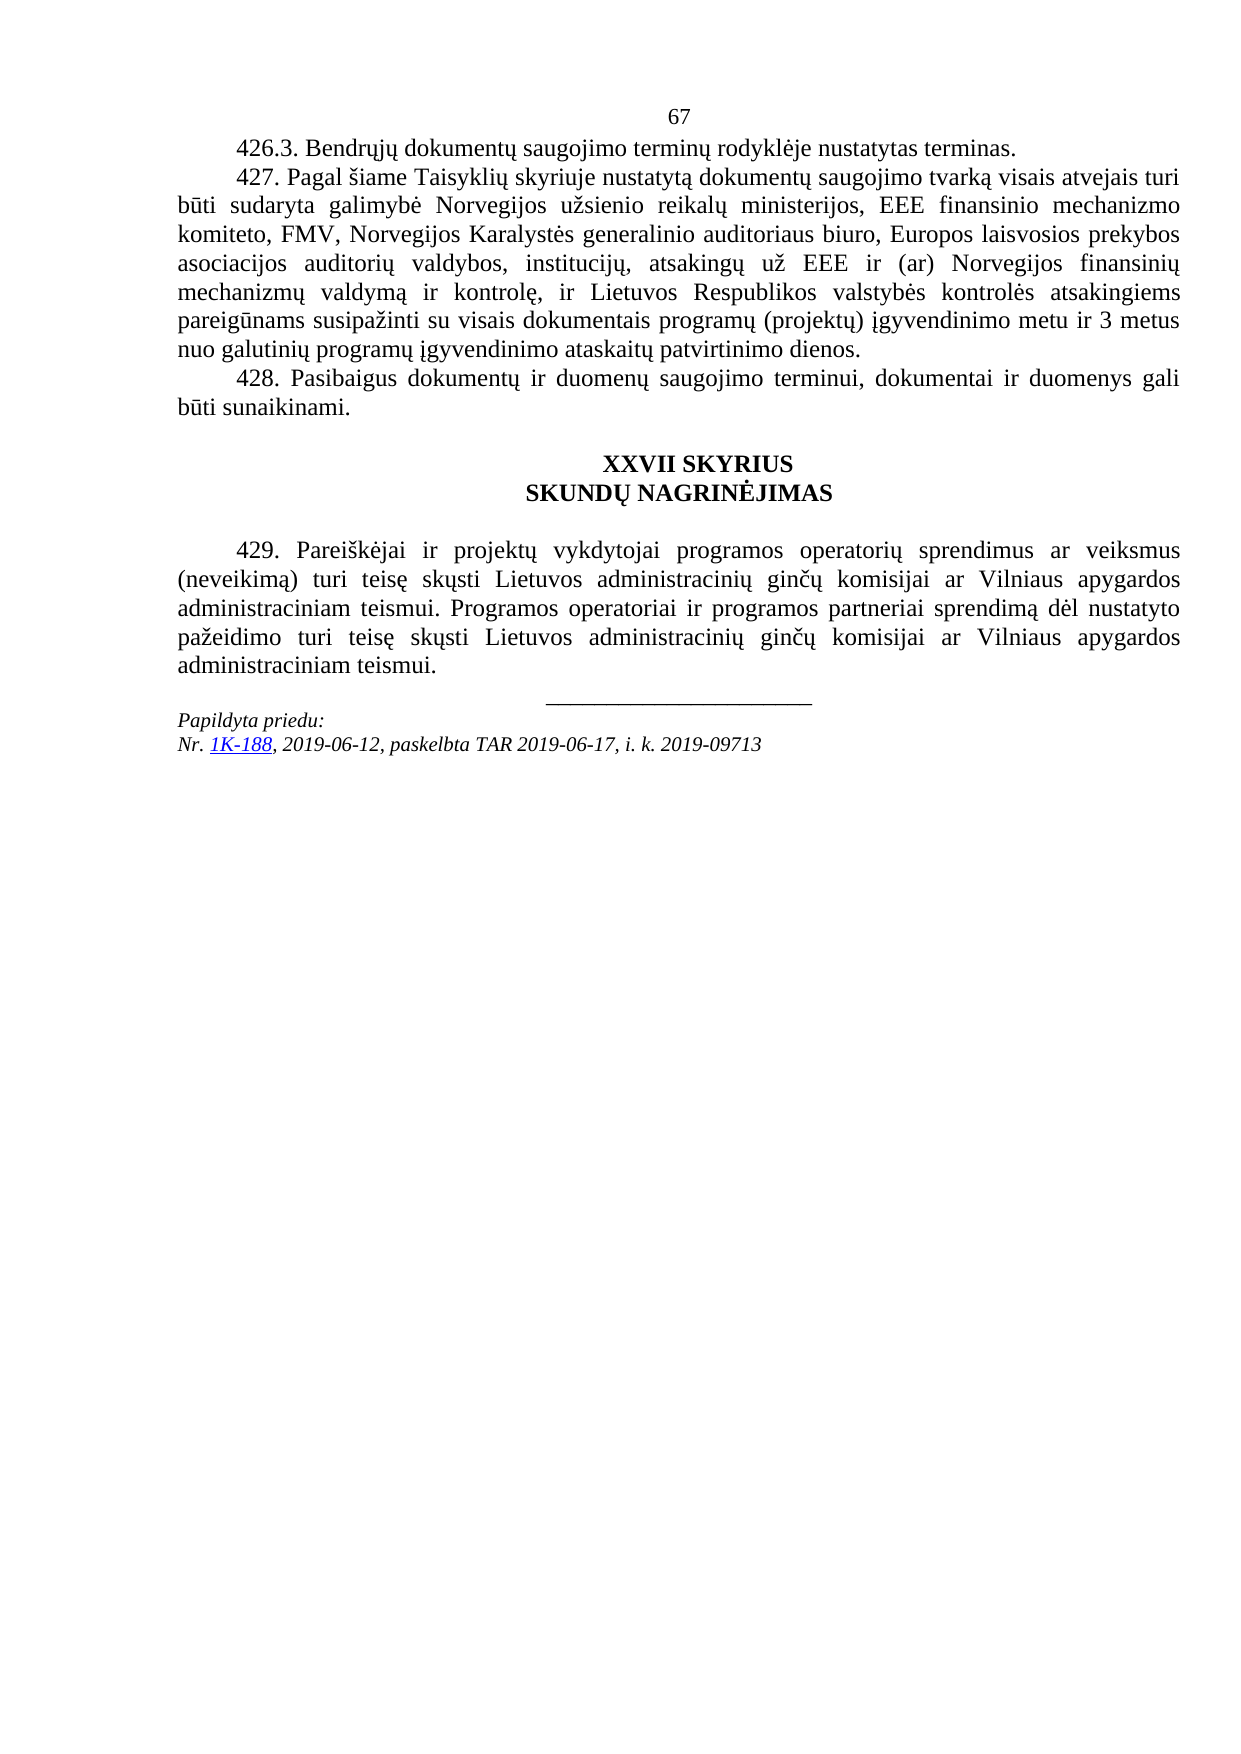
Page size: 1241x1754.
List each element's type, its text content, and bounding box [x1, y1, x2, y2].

text ______________________ [177, 679, 1181, 708]
text 428. Pasibaigus dokumentų ir duomenų saugojimo terminui, dokumentai ir duomenys gali būti sunaikinami. [177, 363, 1181, 420]
text Skundų nagrinėjimas [177, 478, 1181, 507]
text Nr. 1K-188, 2019-06-12, paskelbta TAR 2019-06-17, i. k. 2019-09713 [177, 732, 1181, 756]
text Papildyta priedu: [177, 708, 1181, 732]
text 427. Pagal šiame Taisyklių skyriuje nustatytą dokumentų saugojimo tvarką visais atvejais turi būti sudaryta galimybė Norvegijos užsienio reikalų ministerijos, EEE finansinio mechanizmo komiteto, FMV, Norvegijos Karalystės generalinio auditoriaus biuro, Europos laisvosios prekybos asociacijos auditorių valdybos, institucijų, atsakingų už EEE ir (ar) Norvegijos finansinių mechanizmų valdymą ir kontrolę, ir Lietuvos Respublikos valstybės kontrolės atsakingiems pareigūnams susipažinti su visais dokumentais programų (projektų) įgyvendinimo metu ir 3 metus nuo galutinių programų įgyvendinimo ataskaitų patvirtinimo dienos. [177, 162, 1181, 363]
text 426.3. Bendrųjų dokumentų saugojimo terminų rodyklėje nustatytas terminas. [177, 133, 1181, 162]
text 429. Pareiškėjai ir projektų vykdytojai programos operatorių sprendimus ar veiksmus (neveikimą) turi teisę skųsti Lietuvos administracinių ginčų komisijai ar Vilniaus apygardos administraciniam teismui. Programos operatoriai ir programos partneriai sprendimą dėl nustatyto pažeidimo turi teisę skųsti Lietuvos administracinių ginčų komisijai ar Vilniaus apygardos administraciniam teismui. [177, 535, 1181, 679]
text XXVII SKYRIUS [215, 449, 1181, 478]
